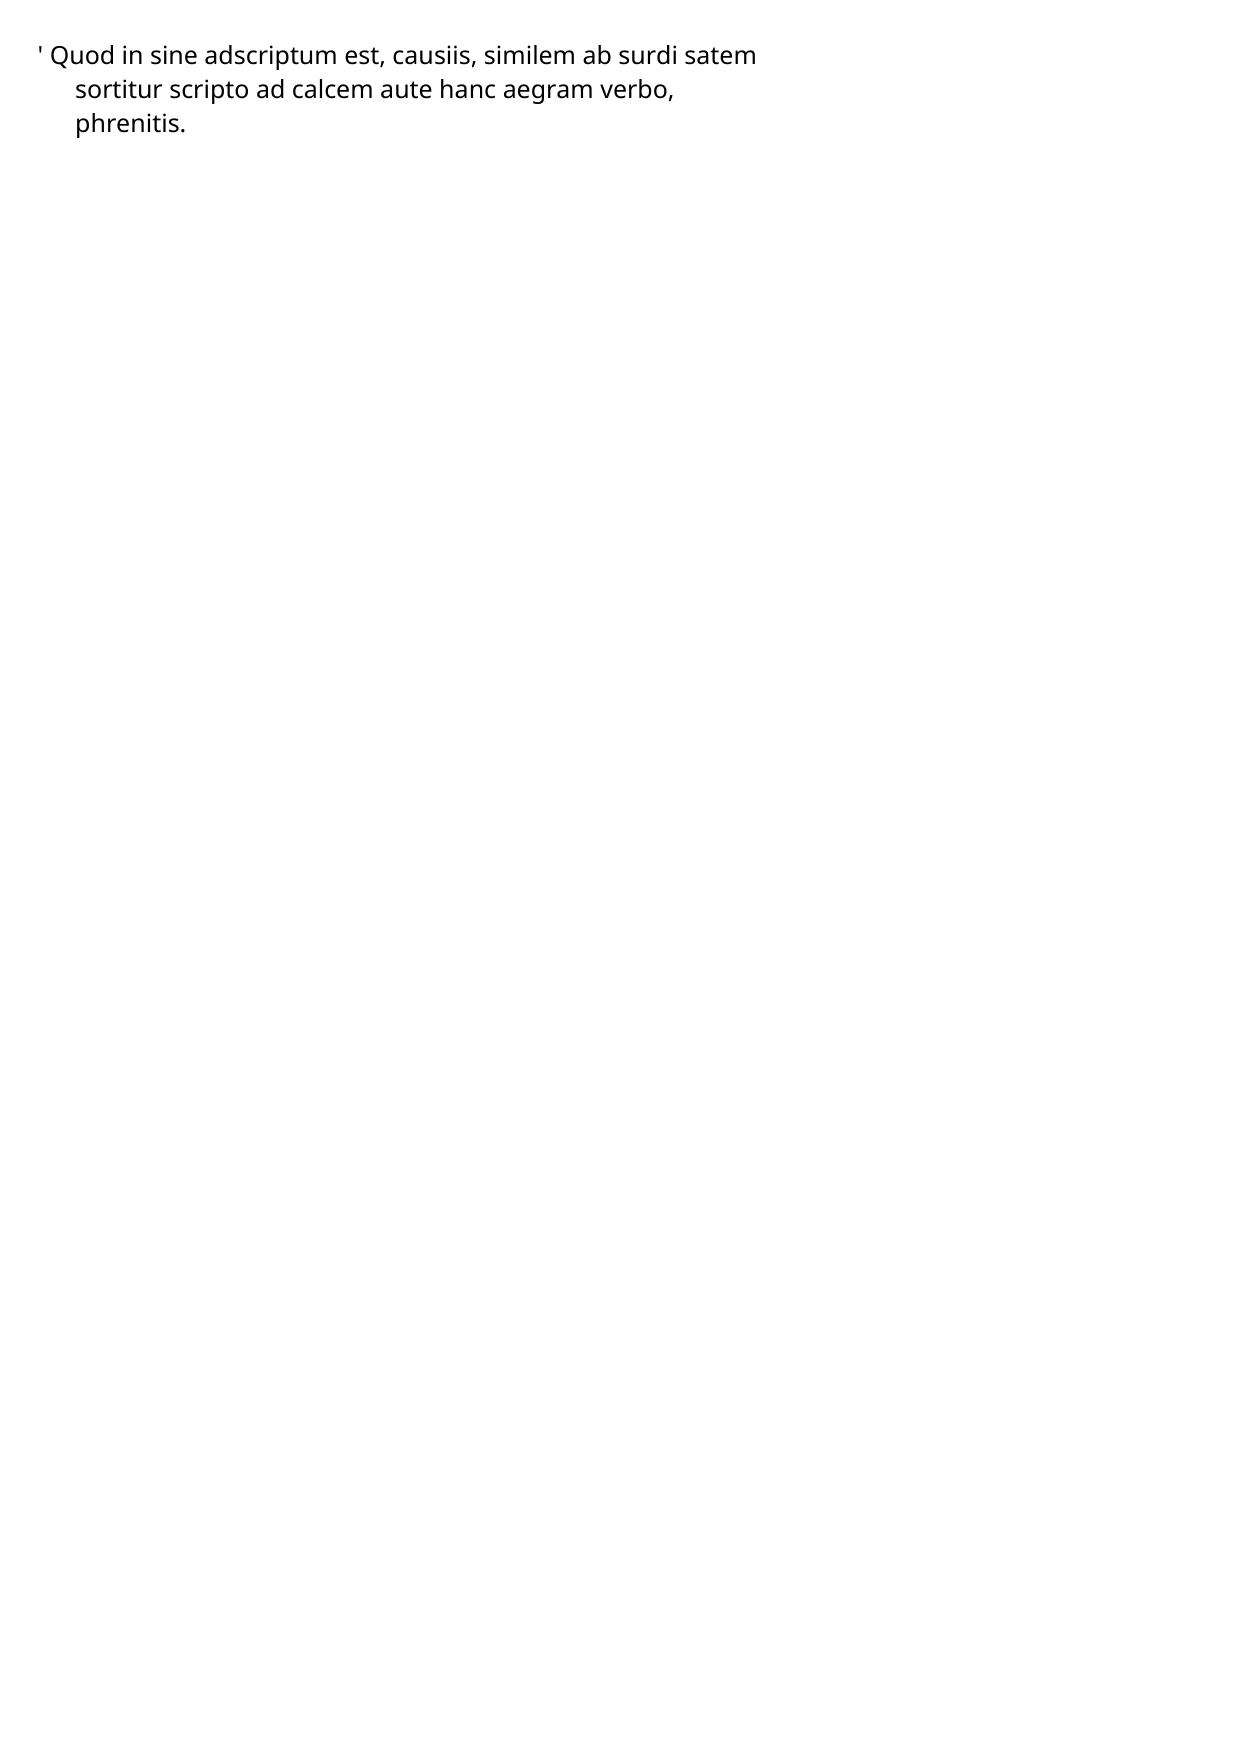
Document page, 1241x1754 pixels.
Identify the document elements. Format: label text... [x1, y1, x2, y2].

text ' Quod in sine adscriptum est, causiis, similem ab surdi satem sortitur scripto ad calcem aute hanc aegram verbo, phrenitis. [37, 37, 1203, 140]
